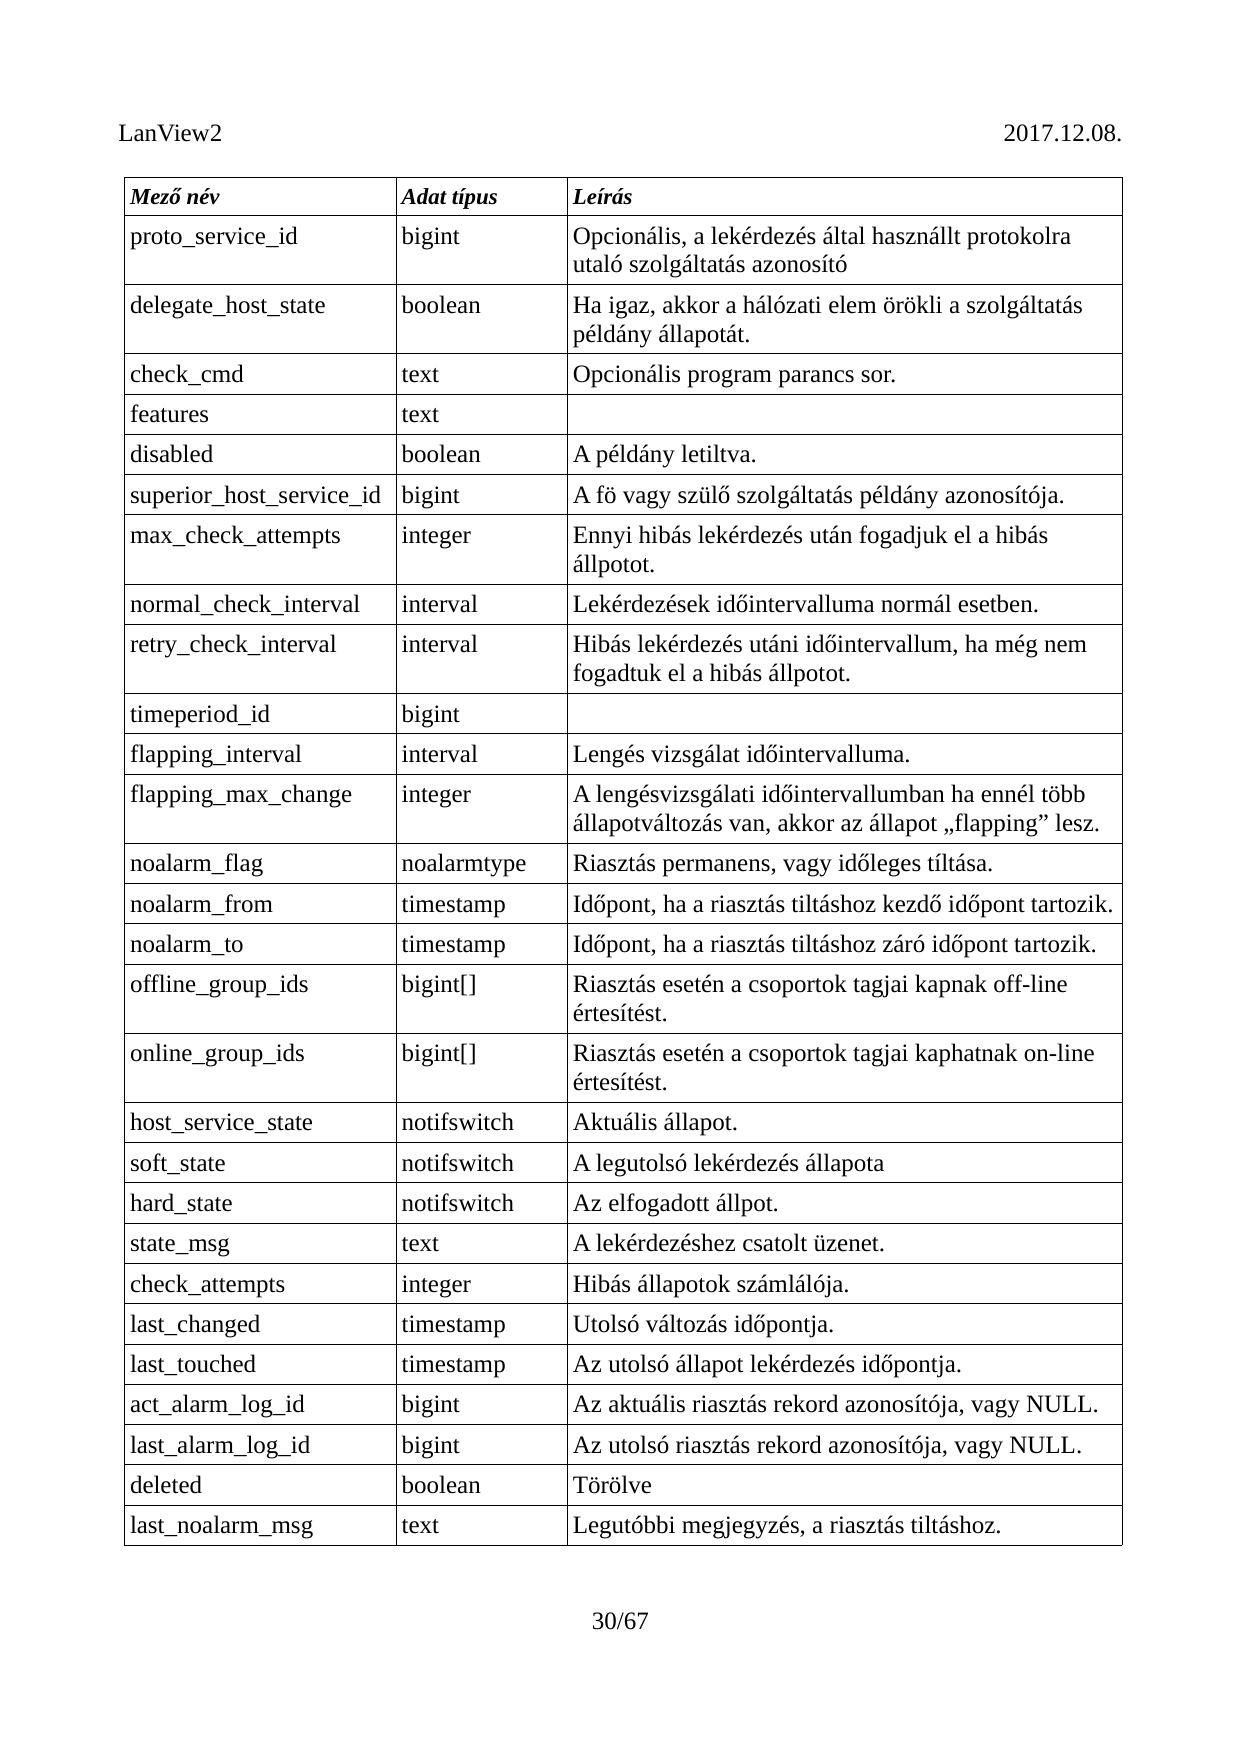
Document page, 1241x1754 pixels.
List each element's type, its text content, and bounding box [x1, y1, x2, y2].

table_cell [568, 395, 1122, 434]
table_cell Törölve [568, 1465, 1122, 1505]
table_cell notifswitch [397, 1183, 567, 1222]
table_cell text [397, 1224, 567, 1263]
table_cell soft_state [125, 1143, 396, 1182]
table_cell last_noalarm_msg [125, 1506, 396, 1545]
table_cell last_alarm_log_id [125, 1425, 396, 1464]
table_cell act_alarm_log_id [125, 1385, 396, 1424]
table_cell Aktuális állapot. [568, 1103, 1122, 1142]
table_cell Utolsó változás időpontja. [568, 1304, 1122, 1343]
table_cell bigint [397, 694, 567, 733]
table_cell features [125, 395, 396, 434]
table_cell Ha igaz, akkor a hálózati elem örökli a szolgáltatás példány állapotát. [568, 285, 1122, 353]
table_cell Az utolsó riasztás rekord azonosítója, vagy NULL. [568, 1425, 1122, 1464]
table_cell A példány letiltva. [568, 435, 1122, 474]
table_cell Időpont, ha a riasztás tiltáshoz kezdő időpont tartozik. [568, 884, 1122, 923]
table_cell bigint [397, 1385, 567, 1424]
table_cell Riasztás esetén a csoportok tagjai kapnak off-line értesítést. [568, 965, 1122, 1032]
table_cell Legutóbbi megjegyzés, a riasztás tiltáshoz. [568, 1506, 1122, 1545]
table_cell noalarm_flag [125, 844, 396, 883]
table_cell max_check_attempts [125, 515, 396, 583]
table_cell A lekérdezéshez csatolt üzenet. [568, 1224, 1122, 1263]
table_cell deleted [125, 1465, 396, 1505]
table_cell timestamp [397, 1345, 567, 1384]
table_cell Az utolsó állapot lekérdezés időpontja. [568, 1345, 1122, 1384]
table_cell last_touched [125, 1345, 396, 1384]
table_cell noalarm_from [125, 884, 396, 923]
table_cell interval [397, 585, 567, 624]
table_cell boolean [397, 1465, 567, 1505]
table_cell notifswitch [397, 1143, 567, 1182]
table_cell check_cmd [125, 354, 396, 393]
table_cell noalarm_to [125, 924, 396, 963]
table_cell boolean [397, 285, 567, 353]
table_cell offline_group_ids [125, 965, 396, 1032]
table_cell interval [397, 625, 567, 693]
table_cell last_changed [125, 1304, 396, 1343]
table_cell Ennyi hibás lekérdezés után fogadjuk el a hibás állpotot. [568, 515, 1122, 583]
table_cell retry_check_interval [125, 625, 396, 693]
table_cell Lengés vizsgálat időintervalluma. [568, 734, 1122, 773]
table_cell notifswitch [397, 1103, 567, 1142]
table_cell Opcionális program parancs sor. [568, 354, 1122, 393]
table_cell text [397, 395, 567, 434]
table_cell normal_check_interval [125, 585, 396, 624]
table_cell A legutolsó lekérdezés állapota [568, 1143, 1122, 1182]
table_cell delegate_host_state [125, 285, 396, 353]
table_cell hard_state [125, 1183, 396, 1222]
table_cell check_attempts [125, 1264, 396, 1303]
table_cell Hibás állapotok számlálója. [568, 1264, 1122, 1303]
table_cell bigint [397, 1425, 567, 1464]
table_cell superior_host_service_id [125, 475, 396, 514]
table_cell flapping_max_change [125, 775, 396, 842]
table_cell Riasztás esetén a csoportok tagjai kaphatnak on-line értesítést. [568, 1034, 1122, 1102]
table_cell bigint [397, 216, 567, 284]
table_cell integer [397, 515, 567, 583]
table_cell disabled [125, 435, 396, 474]
table_cell interval [397, 734, 567, 773]
table_cell text [397, 1506, 567, 1545]
table_cell A fö vagy szülő szolgáltatás példány azonosítója. [568, 475, 1122, 514]
table_cell Hibás lekérdezés utáni időintervallum, ha még nem fogadtuk el a hibás állpotot. [568, 625, 1122, 693]
table_cell text [397, 354, 567, 393]
table_cell timestamp [397, 924, 567, 963]
table_cell A lengésvizsgálati időintervallumban ha ennél több állapotváltozás van, akkor az állapot „flapping” lesz. [568, 775, 1122, 842]
table_cell timestamp [397, 884, 567, 923]
table_cell bigint [397, 475, 567, 514]
table_cell Az elfogadott állpot. [568, 1183, 1122, 1222]
table_cell Lekérdezések időintervalluma normál esetben. [568, 585, 1122, 624]
table_cell Opcionális, a lekérdezés által használlt protokolra utaló szolgáltatás azonosító [568, 216, 1122, 284]
table_cell integer [397, 775, 567, 842]
table_cell proto_service_id [125, 216, 396, 284]
table_header Leírás [568, 178, 1122, 215]
table_cell timeperiod_id [125, 694, 396, 733]
table_cell online_group_ids [125, 1034, 396, 1102]
table_header Mező név [125, 178, 396, 215]
table_cell host_service_state [125, 1103, 396, 1142]
table_cell Az aktuális riasztás rekord azonosítója, vagy NULL. [568, 1385, 1122, 1424]
table_cell flapping_interval [125, 734, 396, 773]
table_cell Riasztás permanens, vagy időleges tíltása. [568, 844, 1122, 883]
table_cell Időpont, ha a riasztás tiltáshoz záró időpont tartozik. [568, 924, 1122, 963]
table_cell [568, 694, 1122, 733]
table_cell noalarmtype [397, 844, 567, 883]
table_cell integer [397, 1264, 567, 1303]
table_cell bigint[] [397, 965, 567, 1032]
table_cell bigint[] [397, 1034, 567, 1102]
table_header Adat típus [397, 178, 567, 215]
table_cell boolean [397, 435, 567, 474]
table_cell state_msg [125, 1224, 396, 1263]
table_cell timestamp [397, 1304, 567, 1343]
